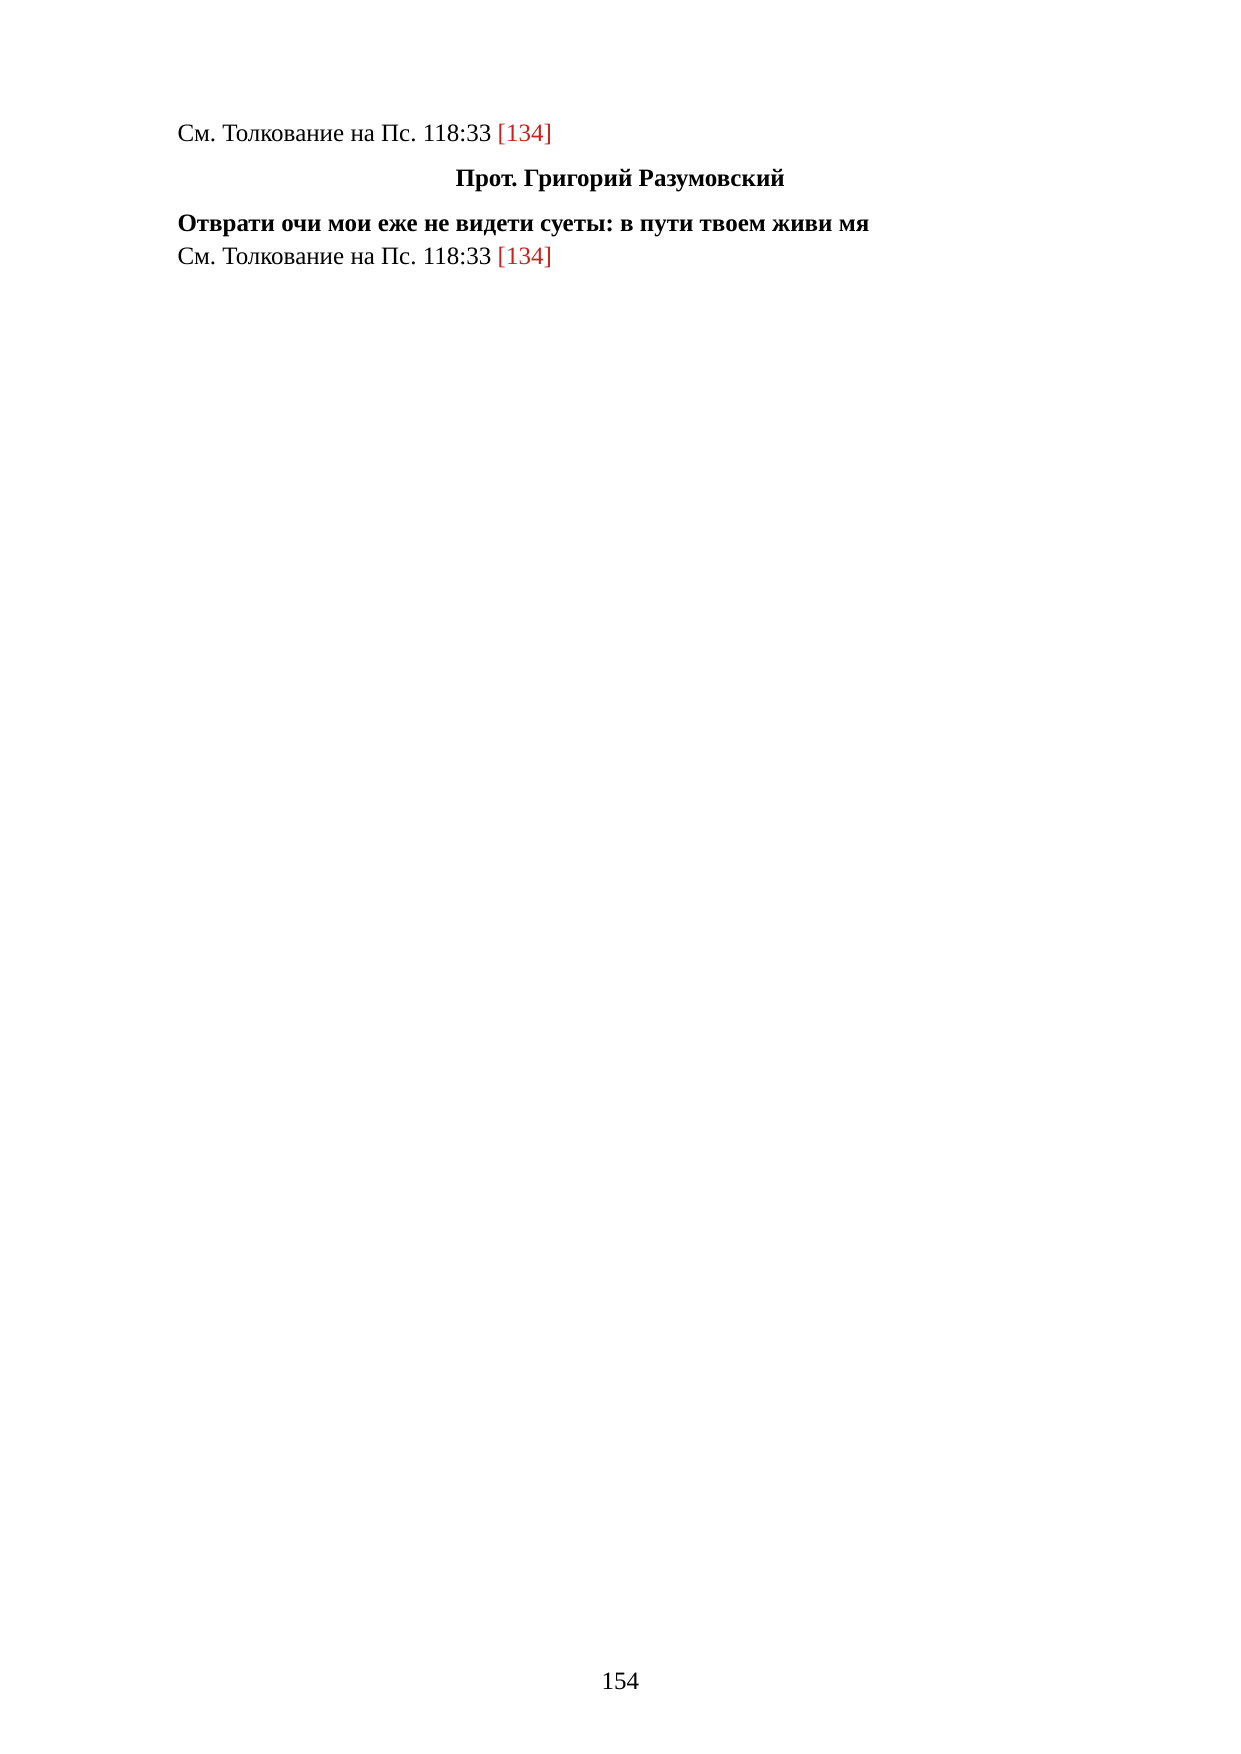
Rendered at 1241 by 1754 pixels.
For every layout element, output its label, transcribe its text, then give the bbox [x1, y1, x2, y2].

text Отврати очи мои еже не видети суеты: в пути твоем живи мя [118, 208, 1122, 236]
text См. Толкование на Пс. 118:33 [134] [118, 241, 1122, 269]
text См. Толкование на Пс. 118:33 [134] [118, 118, 1122, 147]
subtitle Прот. Григорий Разумовский [118, 163, 1122, 192]
